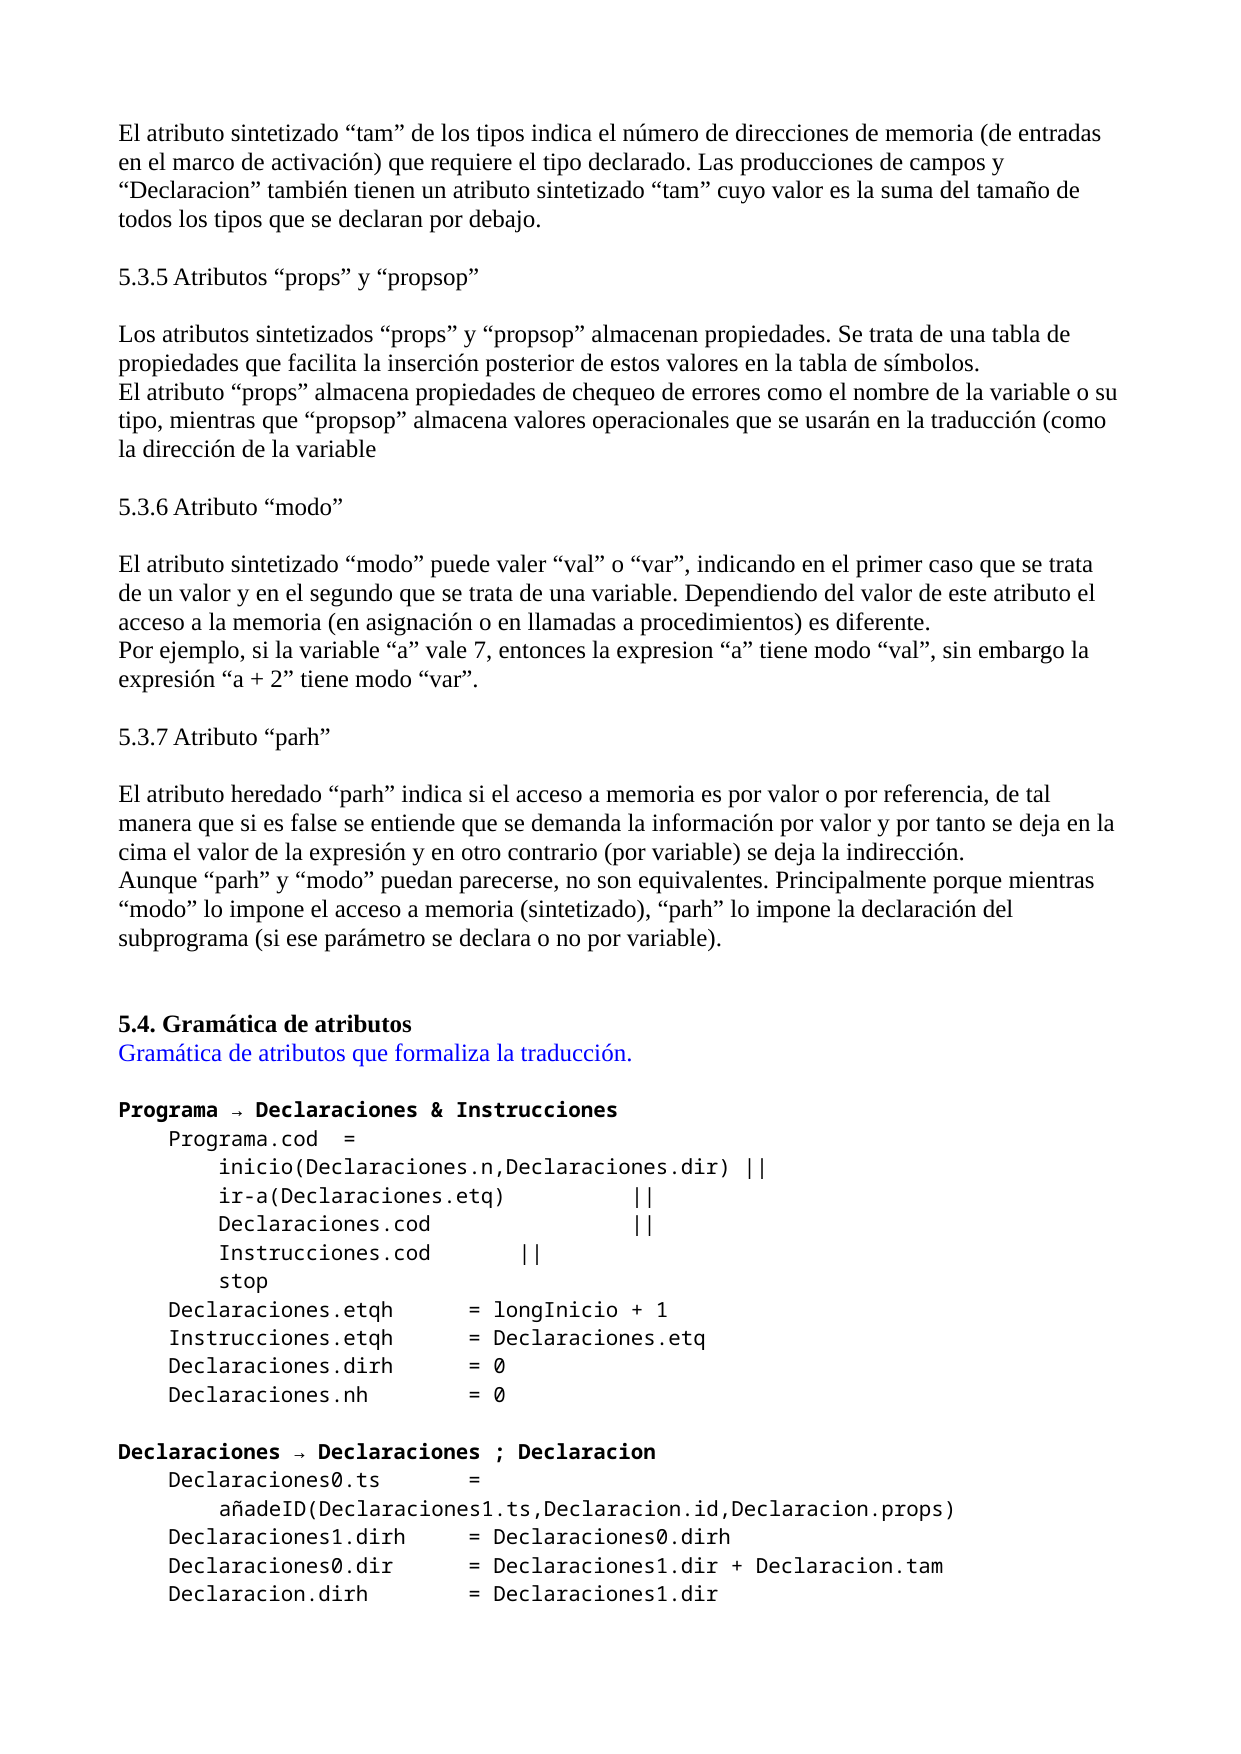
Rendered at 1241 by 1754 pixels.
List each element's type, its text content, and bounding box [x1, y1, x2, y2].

text Programa → Declaraciones & Instrucciones [118, 1096, 1122, 1124]
text inicio(Declaraciones.n,Declaraciones.dir) || [118, 1152, 1122, 1181]
text Los atributos sintetizados “props” y “propsop” almacenan propiedades. Se trata de una tabla de propiedades que facilita la inserción posterior de estos valores en la tabla de símbolos. [118, 319, 1122, 377]
text 5.4. Gramática de atributos [118, 1009, 1122, 1038]
text Declaraciones0.dir = Declaraciones1.dir + Declaracion.tam [118, 1551, 1122, 1579]
text 5.3.5 Atributos “props” y “propsop” [118, 262, 1122, 291]
text El atributo “props” almacena propiedades de chequeo de errores como el nombre de la variable o su tipo, mientras que “propsop” almacena valores operacionales que se usarán en la traducción (como la dirección de la variable [118, 377, 1122, 463]
text Aunque “parh” y “modo” puedan parecerse, no son equivalentes. Principalmente porque mientras “modo” lo impone el acceso a memoria (sintetizado), “parh” lo impone la declaración del subprograma (si ese parámetro se declara o no por variable). [118, 866, 1122, 952]
text 5.3.6 Atributo “modo” [118, 492, 1122, 521]
text Declaracion.dirh = Declaraciones1.dir [118, 1579, 1122, 1608]
text Declaraciones.cod || [118, 1209, 1122, 1238]
text Declaraciones.nh = 0 [118, 1380, 1122, 1408]
text Declaraciones.dirh = 0 [118, 1352, 1122, 1380]
text El atributo sintetizado “tam” de los tipos indica el número de direcciones de memoria (de entradas en el marco de activación) que requiere el tipo declarado. Las producciones de campos y “Declaracion” también tienen un atributo sintetizado “tam” cuyo valor es la suma del tamaño de todos los tipos que se declaran por debajo. [118, 118, 1122, 233]
text 5.3.7 Atributo “parh” [118, 722, 1122, 751]
text ir-a(Declaraciones.etq) || [118, 1181, 1122, 1209]
text Declaraciones.etqh = longInicio + 1 [118, 1295, 1122, 1323]
text stop [118, 1266, 1122, 1295]
text El atributo sintetizado “modo” puede valer “val” o “var”, indicando en el primer caso que se trata de un valor y en el segundo que se trata de una variable. Dependiendo del valor de este atributo el acceso a la memoria (en asignación o en llamadas a procedimientos) es diferente. Por ejemplo, si la variable “a” vale 7, entonces la expresion “a” tiene modo “val”, sin embargo la expresión “a + 2” tiene modo “var”. [118, 549, 1122, 693]
text Gramática de atributos que formaliza la traducción. [118, 1038, 1122, 1067]
text Declaraciones → Declaraciones ; Declaracion [118, 1437, 1122, 1466]
text Instrucciones.cod || [118, 1238, 1122, 1266]
text Programa.cod = [118, 1124, 1122, 1152]
text Instrucciones.etqh = Declaraciones.etq [118, 1323, 1122, 1352]
text Declaraciones0.ts = añadeID(Declaraciones1.ts,Declaracion.id,Declaracion.props) [118, 1466, 1122, 1522]
text Declaraciones1.dirh = Declaraciones0.dirh [118, 1522, 1122, 1551]
text El atributo heredado “parh” indica si el acceso a memoria es por valor o por referencia, de tal manera que si es false se entiende que se demanda la información por valor y por tanto se deja en la cima el valor de la expresión y en otro contrario (por variable) se deja la indirección. [118, 779, 1122, 866]
